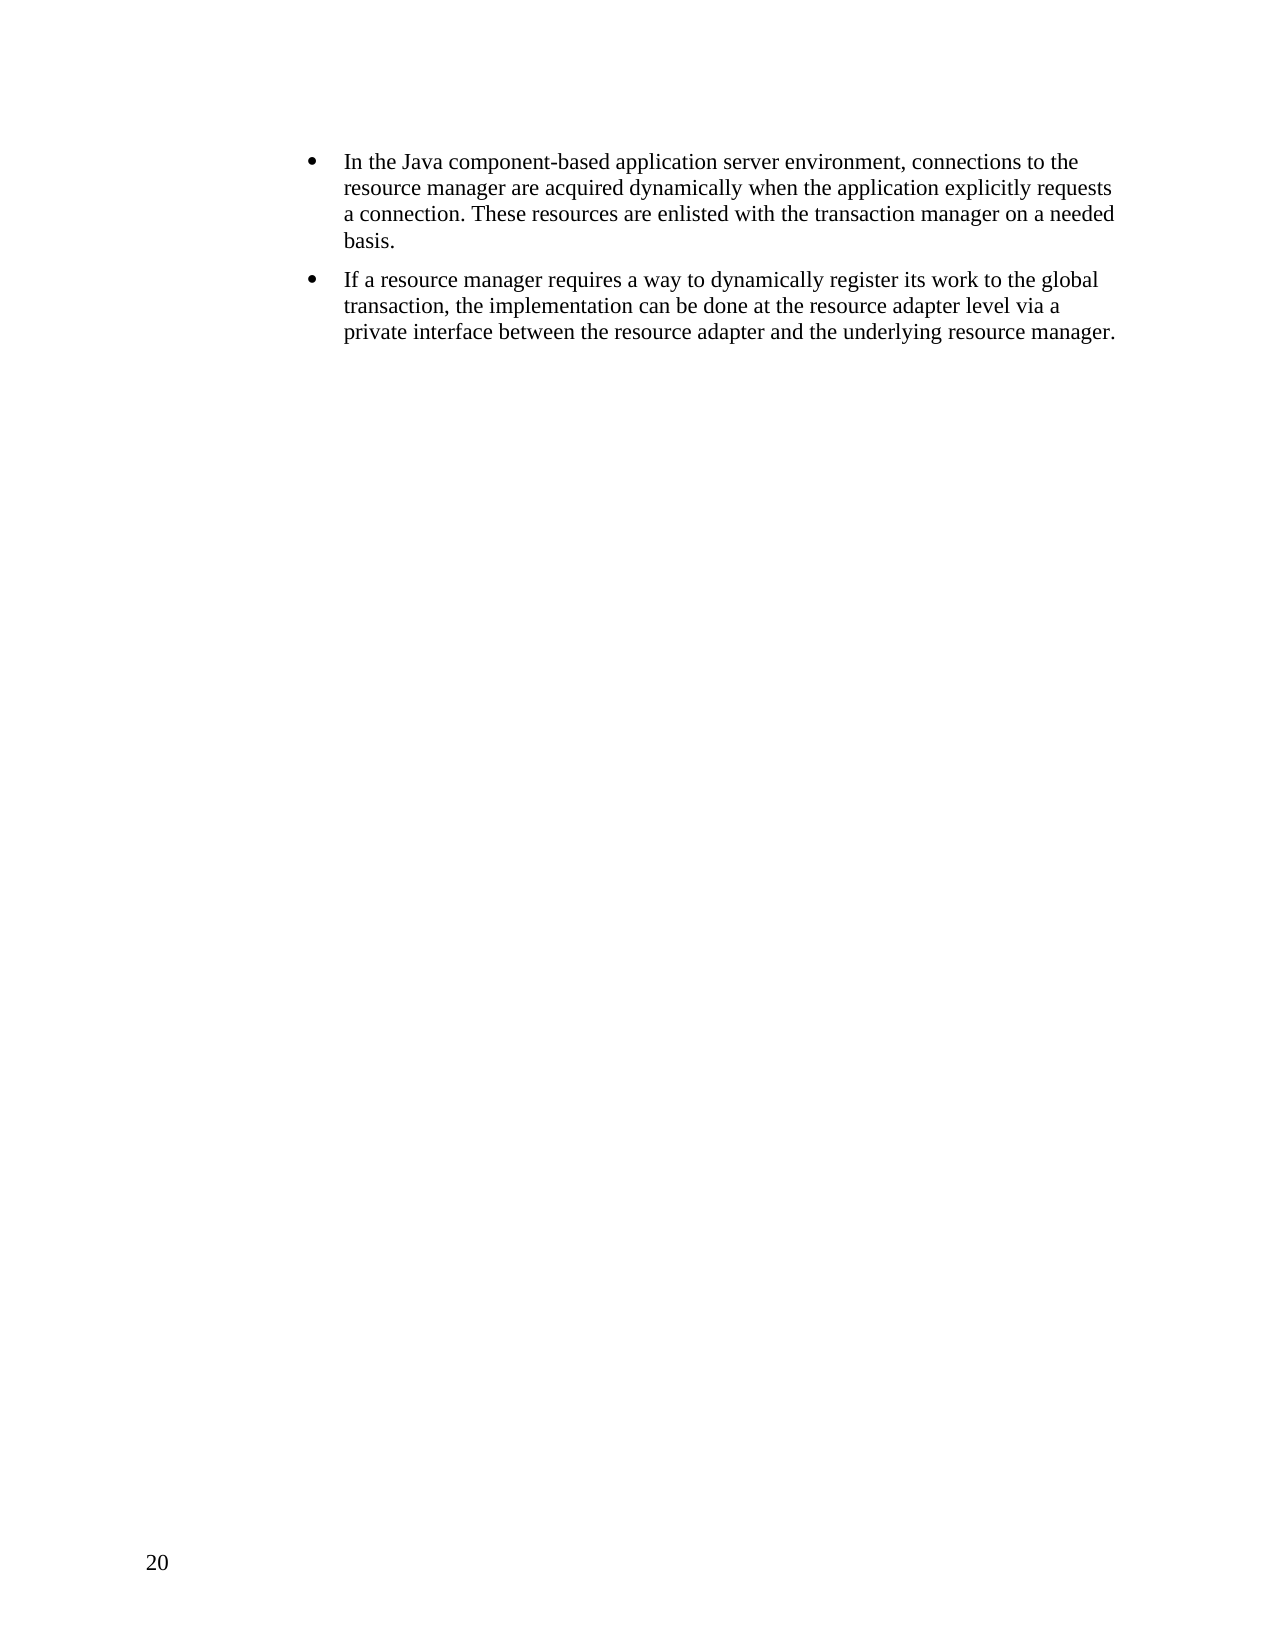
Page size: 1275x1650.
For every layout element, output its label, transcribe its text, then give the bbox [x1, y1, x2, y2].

list If a resource manager requires a way to dynamically register its work to the global transaction, the implementation can be done at the resource adapter level via a private interface between the resource adapter and the underlying resource manager. [308, 266, 1122, 345]
list In the Java component-based application server environment, connections to the resource manager are acquired dynamically when the application explicitly requests a connection. These resources are enlisted with the transaction manager on a needed basis. [308, 148, 1122, 253]
